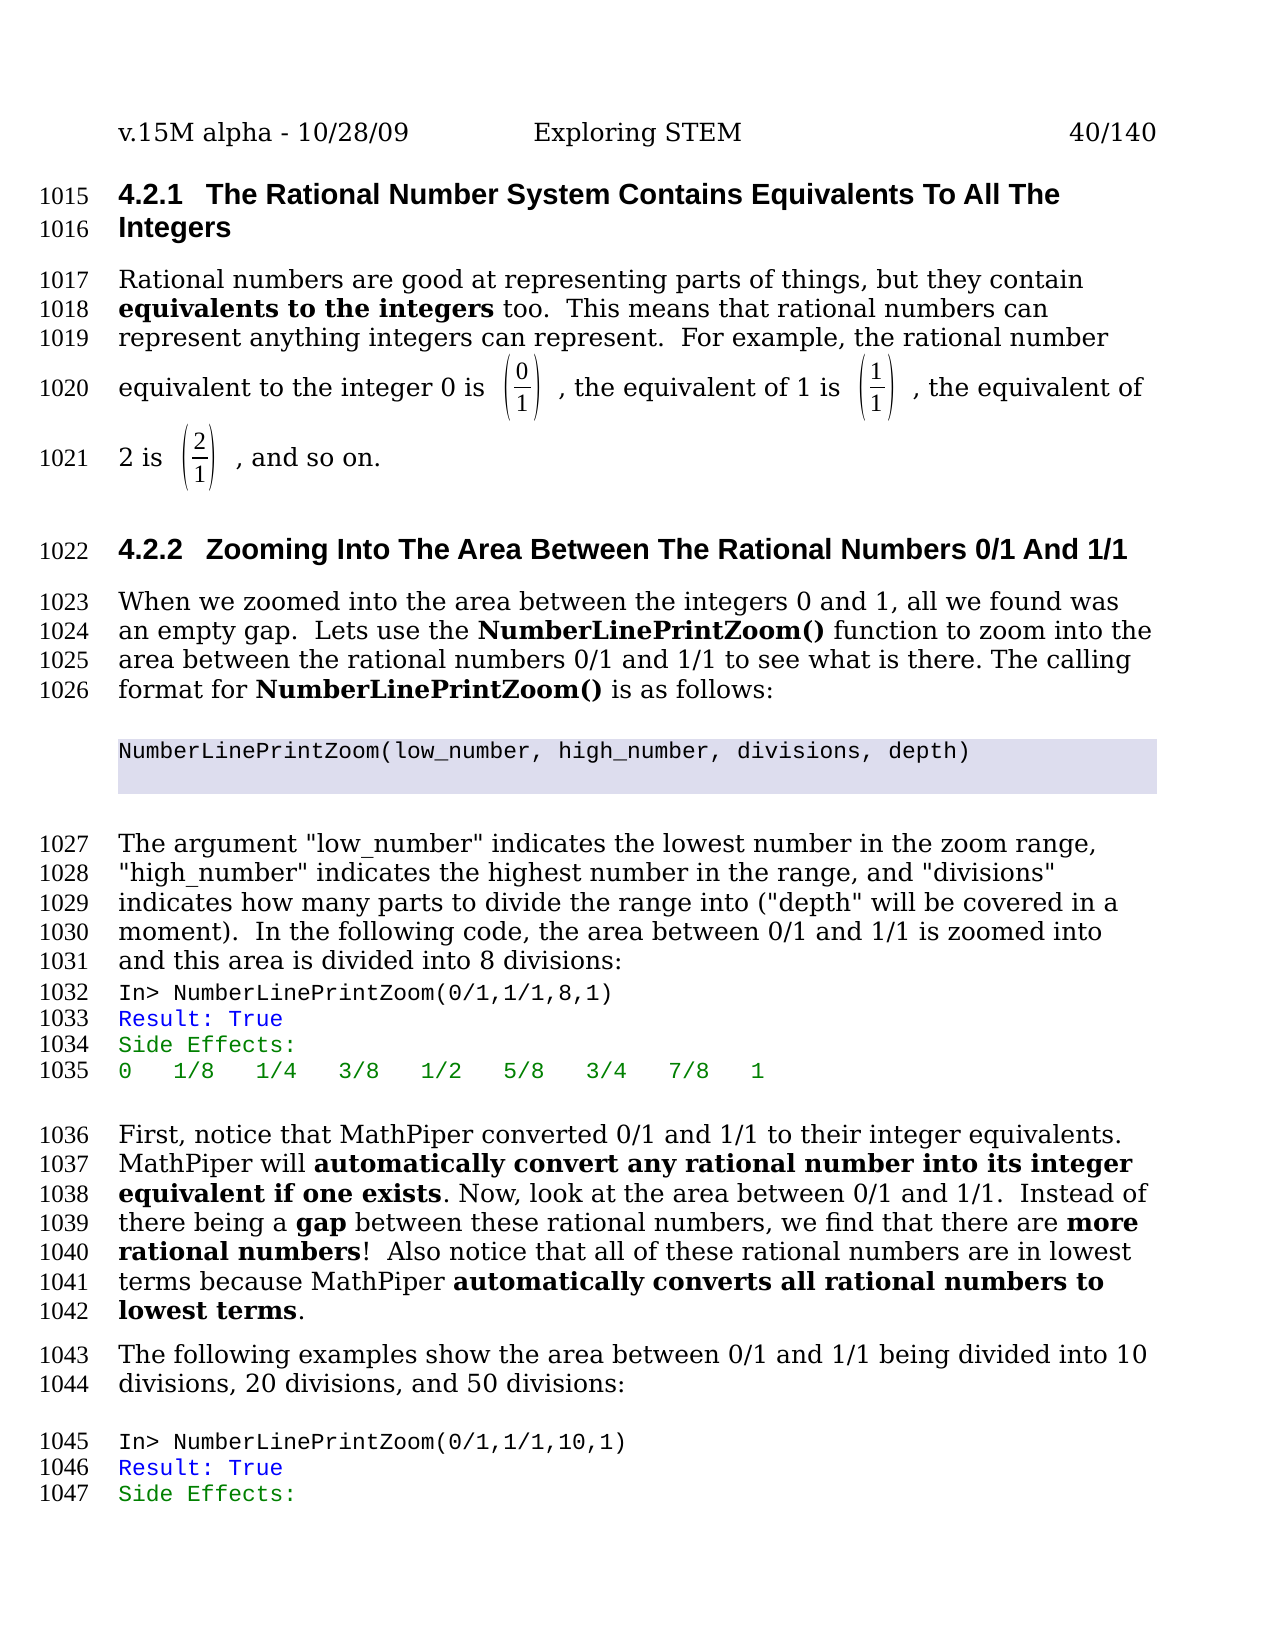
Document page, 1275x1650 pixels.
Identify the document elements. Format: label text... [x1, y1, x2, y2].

text Result: True [118, 1007, 1157, 1033]
text Side Effects: [118, 1033, 1157, 1059]
table_header NumberLinePrintZoom(low_number, high_number, divisions, depth) [118, 739, 1157, 794]
text When we zoomed into the area between the integers 0 and 1, all we found was an empty gap. Lets use the NumberLinePrintZoom() function to zoom into the area between the rational numbers 0/1 and 1/1 to see what is there. The calling format for NumberLinePrintZoom() is as follows: [118, 587, 1157, 704]
text The argument "low_number" indicates the lowest number in the zoom range, "high_number" indicates the highest number in the range, and "divisions" indicates how many parts to divide the range into ("depth" will be covered in a moment). In the following code, the area between 0/1 and 1/1 is zoomed into and this area is divided into 8 divisions: [118, 829, 1157, 975]
text First, notice that MathPiper converted 0/1 and 1/1 to their integer equivalents. MathPiper will automatically convert any rational number into its integer equivalent if one exists. Now, look at the area between 0/1 and 1/1. Instead of there being a gap between these rational numbers, we find that there are more rational numbers! Also notice that all of these rational numbers are in lowest terms because MathPiper automatically converts all rational numbers to lowest terms. [118, 1120, 1157, 1325]
subtitle Zooming Into The Area Between The Rational Numbers 0/1 And 1/1 [118, 532, 1157, 566]
text In> NumberLinePrintZoom(0/1,1/1,8,1) [118, 981, 1157, 1007]
text Result: True [118, 1457, 1157, 1483]
text 0 1/8 1/4 3/8 1/2 5/8 3/4 7/8 1 [118, 1059, 1157, 1085]
subtitle The Rational Number System Contains Equivalents To All The Integers [118, 177, 1157, 244]
text Side Effects: [118, 1483, 1157, 1508]
text In> NumberLinePrintZoom(0/1,1/1,10,1) [118, 1431, 1157, 1457]
text Rational numbers are good at representing parts of things, but they contain equivalents to the integers too. This means that rational numbers can represent anything integers can represent. For example, the rational number equivalent to the integer 0 is, the equivalent of 1 is, the equivalent of 2 is, and so on. [118, 265, 1157, 493]
text The following examples show the area between 0/1 and 1/1 being divided into 10 divisions, 20 divisions, and 50 divisions: [118, 1340, 1157, 1399]
